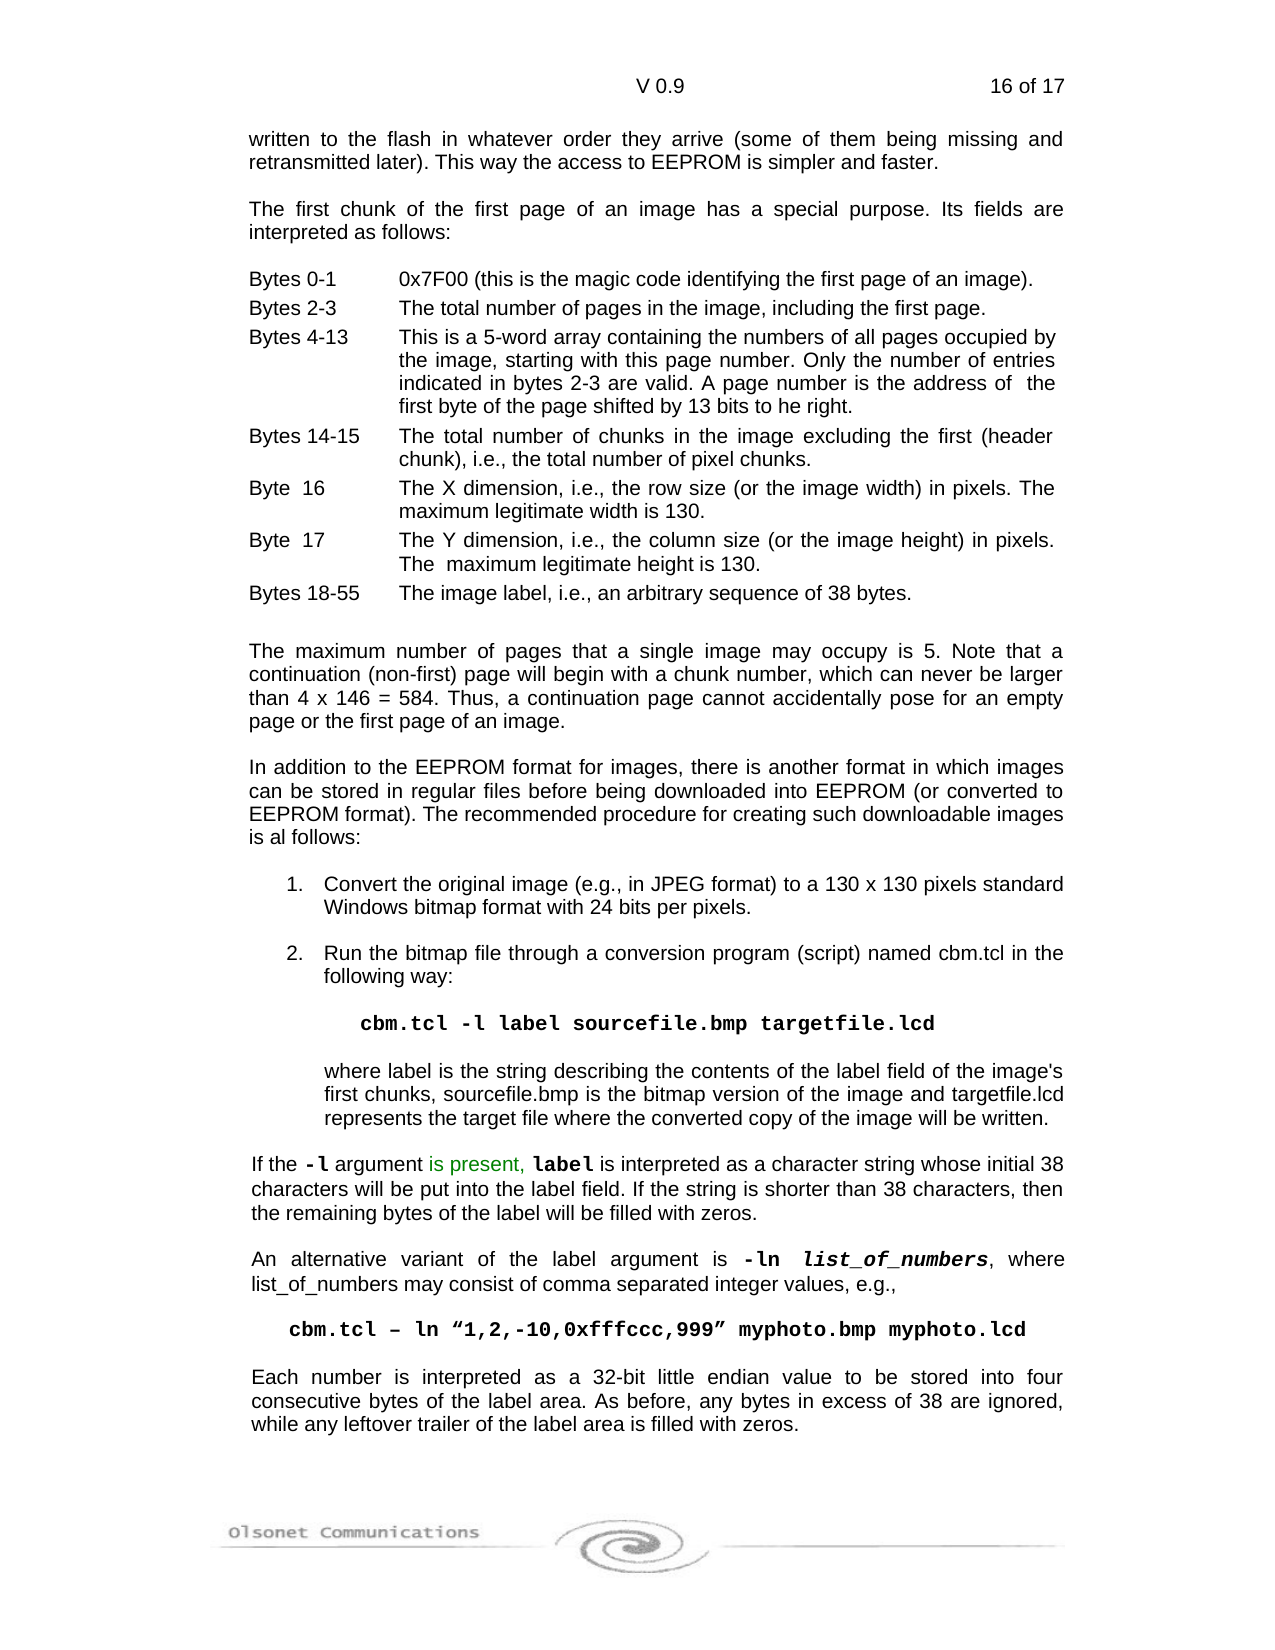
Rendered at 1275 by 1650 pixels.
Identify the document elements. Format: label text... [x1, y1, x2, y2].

list Run the bitmap file through a conversion program (script) named cbm.tcl in the following way: [286, 942, 1065, 988]
text The first chunk of the first page of an image has a special purpose. Its fields are interpreted as follows: [249, 197, 1065, 244]
text Each number is interpreted as a 32-bit little endian value to be stored into four consecutive bytes of the label area. As before, any bytes in excess of 38 are ignored, while any leftover trailer of the label area is filled with zeros. [251, 1366, 1065, 1436]
text written to the flash in whatever order they arrive (some of them being missing and retransmitted later). This way the access to EEPROM is simpler and faster. [249, 128, 1065, 174]
text cbm.tcl -l label sourcefile.bmp targetfile.lcd [210, 1011, 1065, 1037]
text Byte 17 The Y dimension, i.e., the column size (or the image height) in pixels. The maximum legitimate height is 130. [249, 529, 1064, 576]
text Byte 16 The X dimension, i.e., the row size (or the image width) in pixels. The maximum legitimate width is 130. [249, 477, 1064, 523]
text Bytes 4-13 This is a 5-word array containing the numbers of all pages occupied by the image, starting with this page number. Only the number of entries indicated in bytes 2-3 are valid. A page number is the address of the first byte of the page shifted by 13 bits to he right. [249, 325, 1064, 418]
list Convert the original image (e.g., in JPEG format) to a 130 x 130 pixels standard Windows bitmap format with 24 bits per pixels. [286, 872, 1065, 918]
text Bytes 18-55 The image label, i.e., an arbitrary sequence of 38 bytes. [249, 581, 1064, 605]
text cbm.tcl – ln “1,2,-10,0xfffccc,999” myphoto.bmp myphoto.lcd [251, 1319, 1065, 1343]
text The maximum number of pages that a single image may occupy is 5. Note that a continuation (non-first) page will begin with a chunk number, which can never be larger than 4 x 146 = 584. Thus, a continuation page cannot accidentally pose for an empty page or the first page of an image. [249, 640, 1065, 733]
text Bytes 2-3 The total number of pages in the image, including the first page. [249, 296, 1064, 319]
text Bytes 14-15 The total number of chunks in the image excluding the first (header chunk), i.e., the total number of pixel chunks. [249, 424, 1064, 471]
text Bytes 0-1 0x7F00 (this is the magic code identifying the first page of an image). [249, 267, 1064, 290]
text where label is the string describing the contents of the label field of the image's first chunks, sourcefile.bmp is the bitmap version of the image and targetfile.lcd represents the target file where the converted copy of the image will be written. [324, 1060, 1065, 1129]
picture [210, 1504, 1065, 1596]
text An alternative variant of the label argument is -ln list_of_numbers, where list_of_numbers may consist of comma separated integer values, e.g., [251, 1247, 1065, 1296]
text If the -l argument is present, label is interpreted as a character string whose initial 38 characters will be put into the label field. If the string is shorter than 38 characters, then the remaining bytes of the label will be filled with zeros. [251, 1153, 1065, 1224]
text In addition to the EEPROM format for images, there is another format in which images can be stored in regular files before being downloaded into EEPROM (or converted to EEPROM format). The recommended procedure for creating such downloadable images is al follows: [249, 756, 1065, 849]
